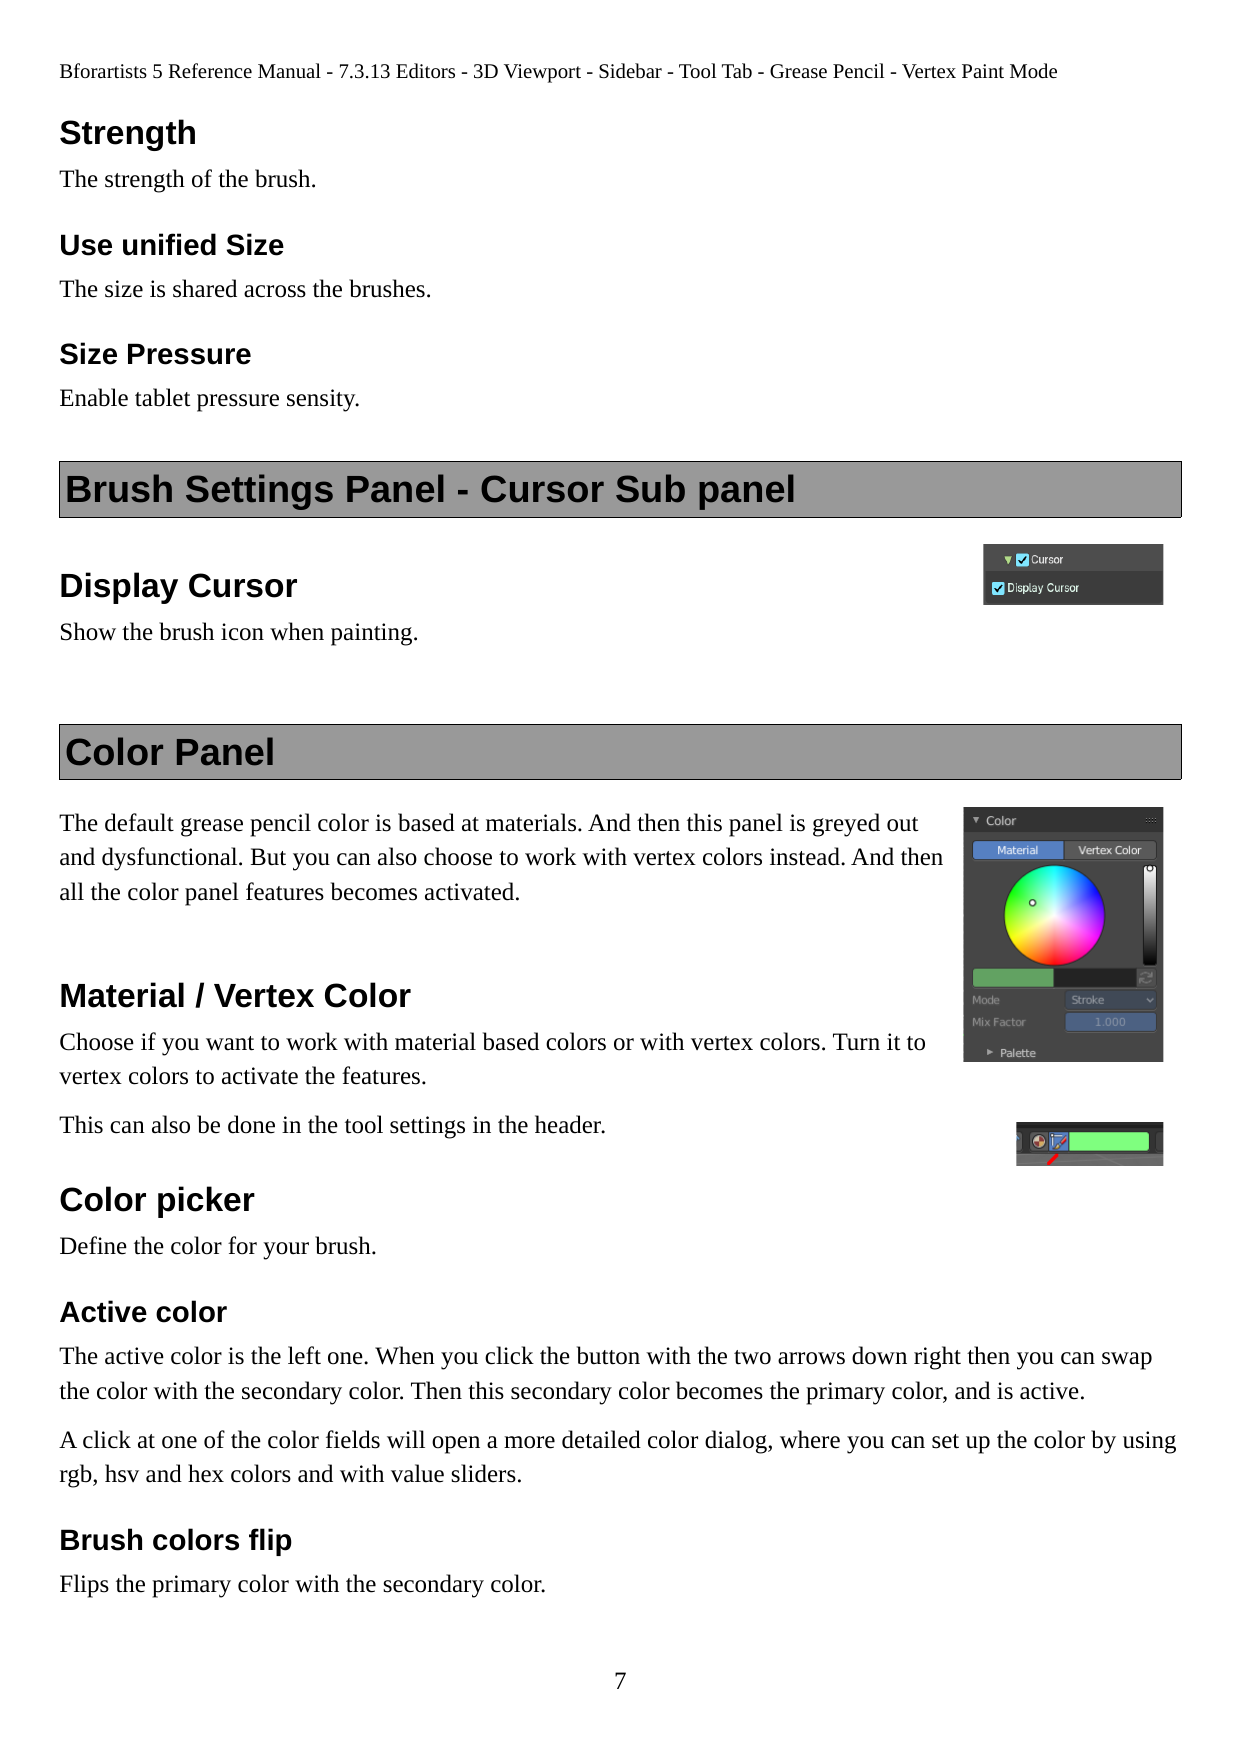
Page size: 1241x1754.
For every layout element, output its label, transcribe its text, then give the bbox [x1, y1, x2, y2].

table_header Brush Settings Panel - Cursor Sub panel [60, 462, 1181, 517]
subtitle [1164, 976, 1181, 1014]
subtitle Brush colors flip [59, 1523, 1181, 1557]
picture [983, 544, 1164, 605]
text The size is shared across the brushes. [59, 274, 1181, 302]
text Show the brush icon when painting. [59, 617, 1181, 646]
subtitle Size Pressure [59, 337, 1181, 371]
text The active color is the left one. When you click the button with the two arrows down right then you can swap the color with the secondary color. Then this secondary color becomes the primary color, and is active. [59, 1341, 1181, 1404]
table_header Color Panel [60, 725, 1181, 779]
subtitle Strength [59, 113, 1181, 151]
subtitle Color picker [59, 1180, 1181, 1219]
text The strength of the brush. [59, 164, 1181, 192]
picture [1016, 1122, 1164, 1166]
subtitle Display Cursor [59, 566, 983, 605]
text Enable tablet pressure sensity. [59, 383, 1181, 412]
picture [963, 807, 1164, 1062]
text The default grease pencil color is based at materials. And then this panel is greyed out and dysfunctional. But you can also choose to work with vertex colors instead. And then all the color panel features becomes activated. [59, 808, 963, 906]
text This can also be done in the tool settings in the header. [59, 1110, 1181, 1139]
text Define the color for your brush. [59, 1231, 1181, 1260]
text A click at one of the color fields will open a more detailed color dialog, where you can set up the color by using rgb, hsv and hex colors and with value sliders. [59, 1425, 1181, 1488]
subtitle [1164, 566, 1181, 605]
subtitle Active color [59, 1295, 1181, 1329]
text Flips the primary color with the secondary color. [59, 1569, 1181, 1598]
text Choose if you want to work with material based colors or with vertex colors. Turn it to vertex colors to activate the features. [59, 1027, 1181, 1090]
subtitle Material / Vertex Color [59, 976, 963, 1014]
subtitle Use unified Size [59, 227, 1181, 261]
